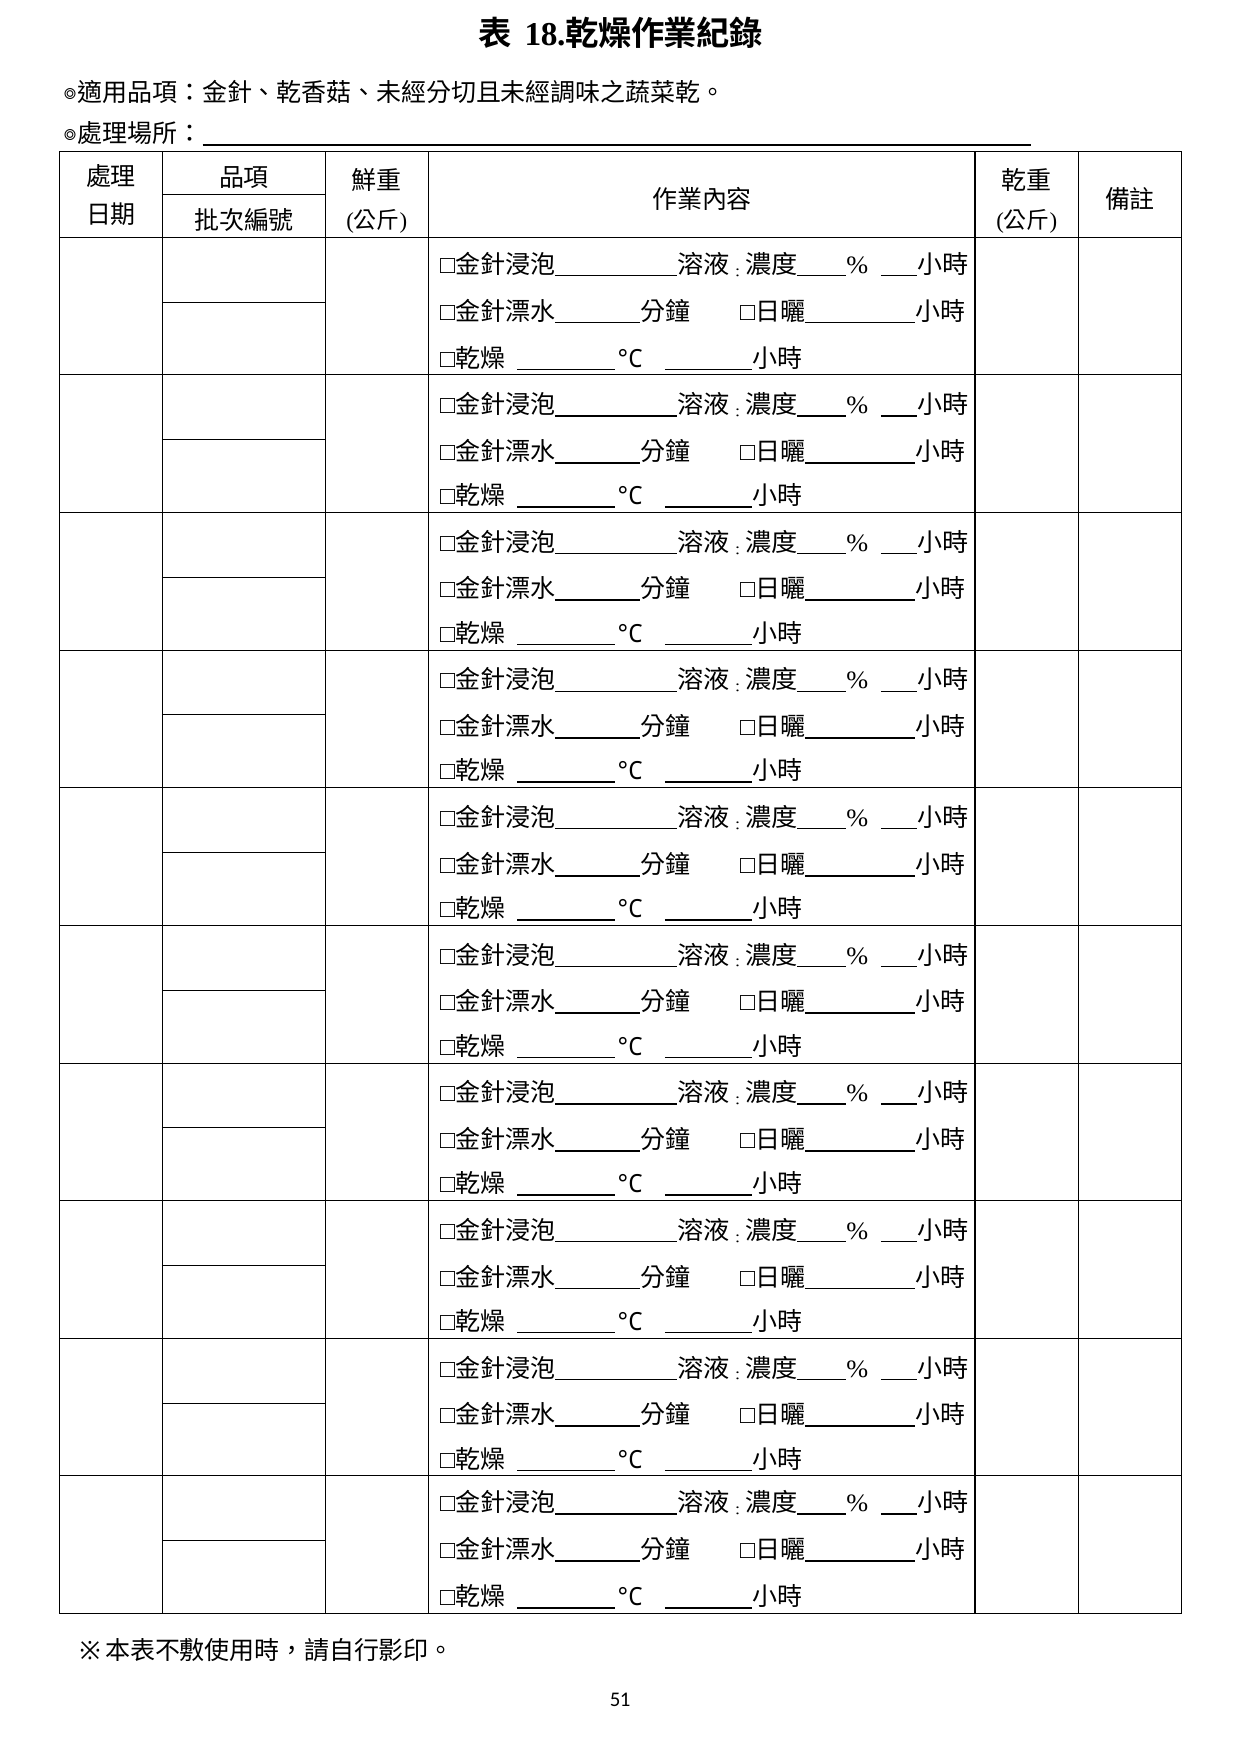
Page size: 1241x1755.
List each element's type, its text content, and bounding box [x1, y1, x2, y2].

table_cell [60, 926, 162, 1062]
table_cell □金針浸泡 溶液：濃度 % 小時 □金針漂水 分鐘 □日曬 小時 □乾燥 ℃ 小時 [429, 513, 974, 649]
table_cell [60, 1201, 162, 1338]
table_cell [326, 1201, 428, 1338]
table_cell [1079, 788, 1181, 925]
table_cell [326, 1476, 428, 1613]
table_cell [163, 1201, 325, 1265]
table_cell □金針浸泡 溶液：濃度 % 小時 □金針漂水 分鐘 □日曬 小時 □乾燥 ℃ 小時 [429, 1064, 974, 1200]
table_cell □金針浸泡 溶液：濃度 % 小時 □金針漂水 分鐘 □日曬 小時 □乾燥 ℃ 小時 [429, 1476, 974, 1613]
table_header 處理日期 [60, 152, 162, 237]
table_cell [1079, 513, 1181, 649]
table_header 作業內容 [429, 152, 974, 237]
table_cell [1079, 926, 1181, 1062]
table_cell [1079, 1201, 1181, 1338]
table_cell [163, 715, 325, 787]
table_cell [60, 238, 162, 374]
table_cell [326, 788, 428, 925]
table_cell □金針浸泡 溶液：濃度 % 小時 □金針漂水 分鐘 □日曬 小時 □乾燥 ℃ 小時 [429, 238, 974, 374]
table_cell [1079, 651, 1181, 787]
table_cell [60, 513, 162, 649]
table_cell [976, 788, 1078, 925]
table_cell [976, 926, 1078, 1062]
table_cell □金針浸泡 溶液：濃度 % 小時 □金針漂水 分鐘 □日曬 小時 □乾燥 ℃ 小時 [429, 651, 974, 787]
table_cell [163, 1541, 325, 1613]
table_cell [163, 1128, 325, 1200]
table_cell [163, 1404, 325, 1475]
table_cell [326, 238, 428, 374]
table_cell [60, 1064, 162, 1200]
table_cell □金針浸泡 溶液：濃度 % 小時 □金針漂水 分鐘 □日曬 小時 □乾燥 ℃ 小時 [429, 926, 974, 1062]
table_cell [326, 926, 428, 1062]
table_cell □金針浸泡 溶液：濃度 % 小時 □金針漂水 分鐘 □日曬 小時 □乾燥 ℃ 小時 [429, 1339, 974, 1475]
table_header 乾重 (公斤) [976, 152, 1078, 237]
text ◎處理場所： [62, 113, 1211, 150]
table_cell [326, 1064, 428, 1200]
table_cell [976, 1339, 1078, 1475]
table_cell [1079, 238, 1181, 374]
table_cell □金針浸泡 溶液：濃度 % 小時 □金針漂水 分鐘 □日曬 小時 □乾燥 ℃ 小時 [429, 375, 974, 512]
table_cell [60, 1476, 162, 1613]
table_cell [60, 651, 162, 787]
table_cell [976, 375, 1078, 512]
table_cell [326, 513, 428, 649]
table_cell □金針浸泡 溶液：濃度 % 小時 □金針漂水 分鐘 □日曬 小時 □乾燥 ℃ 小時 [429, 1201, 974, 1338]
table_cell [163, 788, 325, 852]
table_cell [60, 375, 162, 512]
table_cell [163, 578, 325, 649]
subtitle 表 18.乾燥作業紀錄 [48, 6, 1193, 54]
table_cell [976, 513, 1078, 649]
table_cell [326, 651, 428, 787]
table_cell [163, 1266, 325, 1338]
text ◎適用品項：金針、乾香菇、未經分切且未經調味之蔬菜乾。 [62, 72, 1211, 108]
table_cell [163, 375, 325, 439]
table_cell [163, 1339, 325, 1403]
table_cell [60, 1339, 162, 1475]
table_cell [163, 303, 325, 374]
table_cell [326, 1339, 428, 1475]
table_cell [163, 513, 325, 577]
table_cell [163, 853, 325, 925]
table_header 鮮重 (公斤) [326, 152, 428, 237]
table_cell [976, 1201, 1078, 1338]
table_cell [326, 375, 428, 512]
table_cell [976, 238, 1078, 374]
table_cell [163, 991, 325, 1062]
table_cell [163, 440, 325, 512]
table_header 品項 [163, 152, 325, 194]
table_cell [163, 651, 325, 714]
table_cell [1079, 1476, 1181, 1613]
table_cell □金針浸泡 溶液：濃度 % 小時 □金針漂水 分鐘 □日曬 小時 □乾燥 ℃ 小時 [429, 788, 974, 925]
table_cell [163, 926, 325, 990]
table_cell [976, 651, 1078, 787]
table_cell [1079, 1339, 1181, 1475]
table_cell [1079, 375, 1181, 512]
table_cell [60, 788, 162, 925]
table_cell [976, 1064, 1078, 1200]
table_cell [976, 1476, 1078, 1613]
table_cell [163, 1476, 325, 1540]
table_cell [163, 238, 325, 302]
table_cell [163, 1064, 325, 1127]
table_cell [1079, 1064, 1181, 1200]
table_header 備註 [1079, 152, 1181, 237]
table_cell 批次編號 [163, 195, 325, 237]
